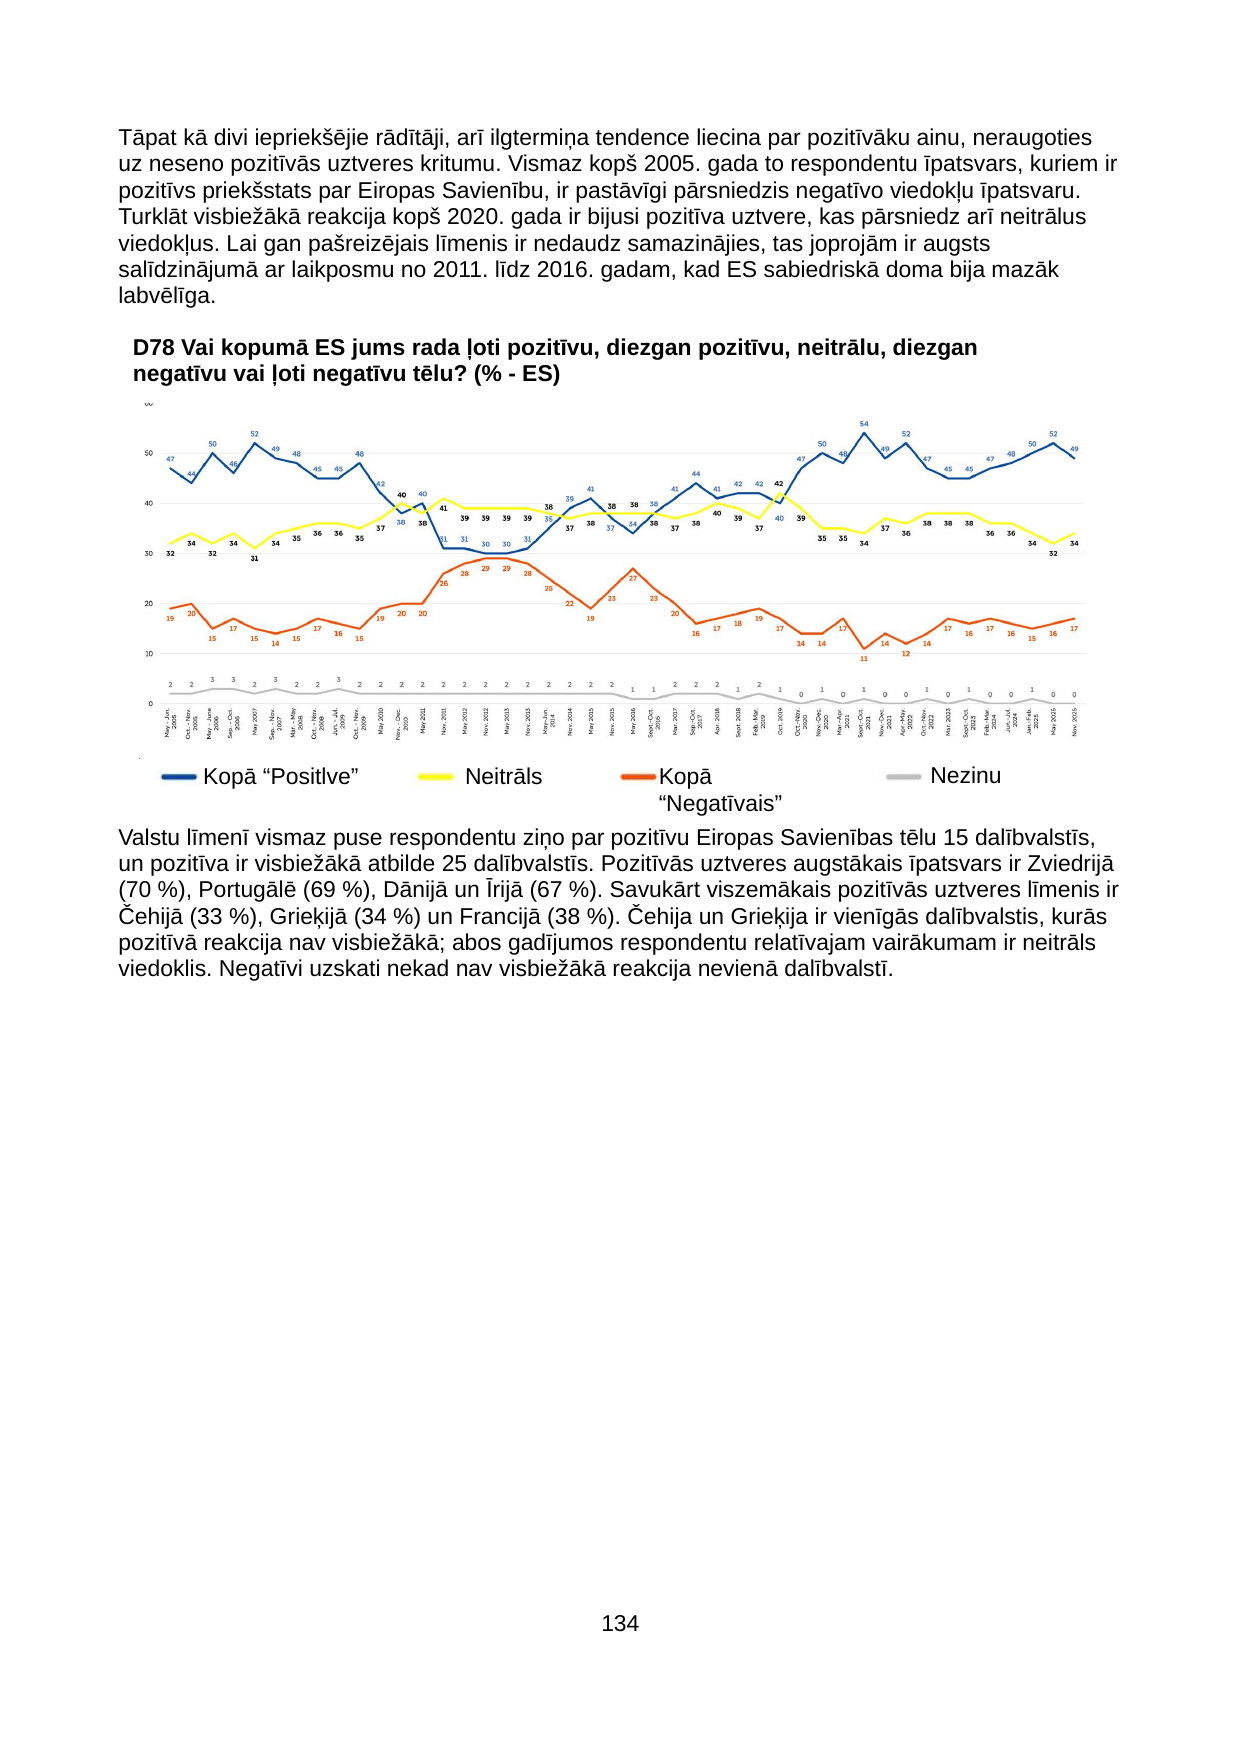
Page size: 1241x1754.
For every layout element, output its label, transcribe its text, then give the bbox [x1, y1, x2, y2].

picture [139, 403, 1106, 759]
text Tāpat kā divi iepriekšējie rādītāji, arī ilgtermiņa tendence liecina par pozitīvāku ainu, neraugoties uz neseno pozitīvās uztveres kritumu. Vismaz kopš 2005. gada to respondentu īpatsvars, kuriem ir pozitīvs priekšstats par Eiropas Savienību, ir pastāvīgi pārsniedzis negatīvo viedokļu īpatsvaru. Turklāt visbiežākā reakcija kopš 2020. gada ir bijusi pozitīva uztvere, kas pārsniedz arī neitrālus viedokļus. Lai gan pašreizējais līmenis ir nedaudz samazinājies, tas joprojām ir augsts salīdzinājumā ar laikposmu no 2011. līdz 2016. gadam, kad ES sabiedriskā doma bija mazāk labvēlīga. [118, 124, 1122, 308]
picture [156, 764, 923, 786]
text Valstu līmenī vismaz puse respondentu ziņo par pozitīvu Eiropas Savienības tēlu 15 dalībvalstīs, un pozitīva ir visbiežākā atbilde 25 dalībvalstīs. Pozitīvās uztveres augstākais īpatsvars ir Zviedrijā (70 %), Portugālē (69 %), Dānijā un Īrijā (67 %). Savukārt viszemākais pozitīvās uztveres līmenis ir Čehijā (33 %), Grieķijā (34 %) un Francijā (38 %). Čehija un Grieķija ir vienīgās dalībvalstis, kurās pozitīvā reakcija nav visbiežākā; abos gadījumos respondentu relatīvajam vairākumam ir neitrāls viedoklis. Negatīvi uzskati nekad nav visbiežākā reakcija nevienā dalībvalstī. [118, 320, 1122, 982]
